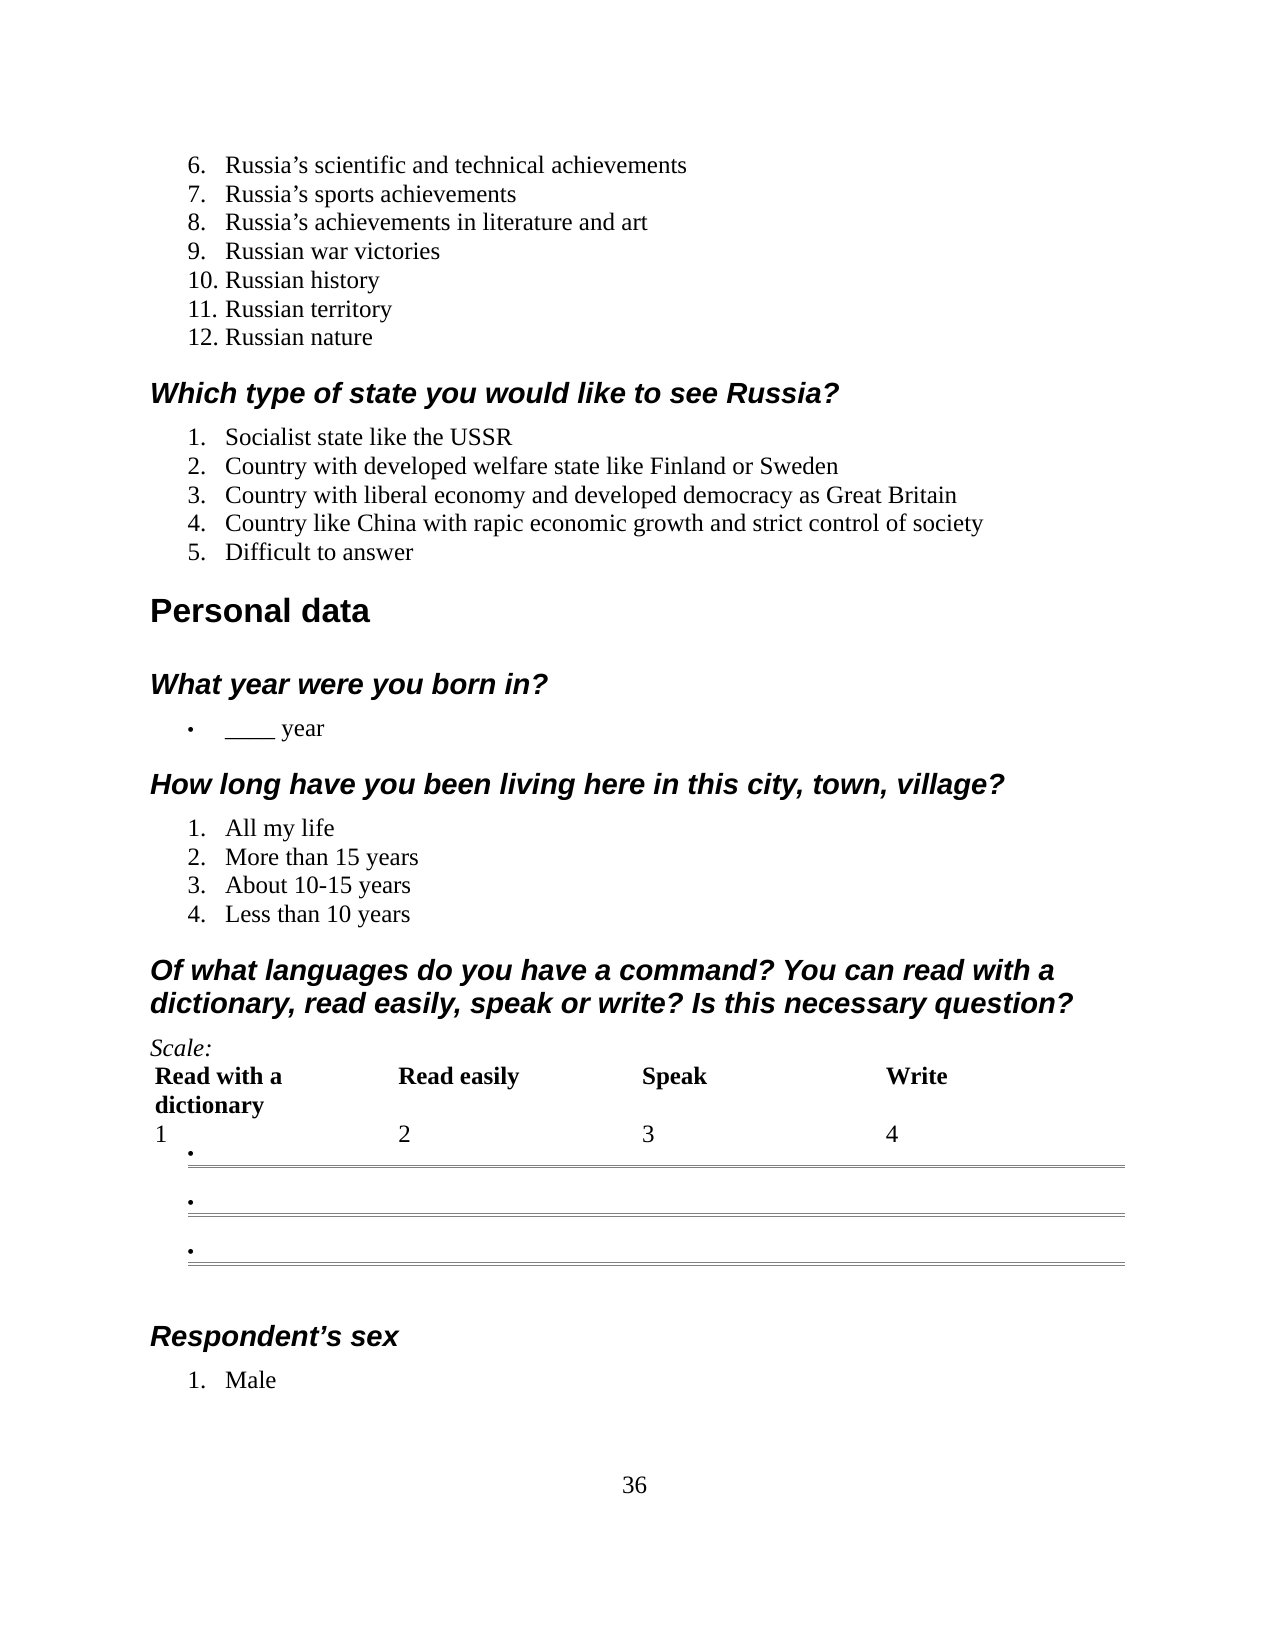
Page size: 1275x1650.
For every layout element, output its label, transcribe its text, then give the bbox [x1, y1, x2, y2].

subtitle Of what languages do you have a command? You can read with a dictionary, read easily, speak or write? Is this necessary question? [150, 953, 1125, 1020]
list Russia’s sports achievements [187, 179, 1125, 207]
table_header Read with a dictionary [150, 1061, 394, 1119]
text Scale: [150, 1033, 1125, 1061]
table_cell 4 [881, 1119, 1125, 1148]
list Russia’s achievements in literature and art [187, 207, 1125, 236]
subtitle How long have you been living here in this city, town, village? [150, 767, 1125, 801]
table_cell 1 [150, 1119, 394, 1148]
list All my life [187, 813, 1125, 842]
subtitle What year were you born in? [150, 667, 1125, 701]
list Russian territory [187, 294, 1125, 322]
list Russian war victories [187, 236, 1125, 265]
list Country with developed welfare state like Finland or Sweden [187, 451, 1125, 480]
table_cell 2 [394, 1119, 637, 1148]
subtitle Which type of state you would like to see Russia? [150, 376, 1125, 410]
list Difficult to answer [187, 537, 1125, 566]
list Country with liberal economy and developed democracy as Great Britain [187, 480, 1125, 508]
list Russia’s scientific and technical achievements [187, 150, 1125, 179]
subtitle Personal data [150, 591, 1125, 630]
list ____ year [187, 713, 1125, 742]
list Country like China with rapic economic growth and strict control of society [187, 508, 1125, 537]
subtitle Respondent’s sex [150, 1319, 1125, 1353]
list Socialist state like the USSR [187, 422, 1125, 451]
table_header Read easily [394, 1061, 637, 1119]
list About 10-15 years [187, 871, 1125, 899]
list Male [187, 1365, 1125, 1423]
list Russian history [187, 265, 1125, 294]
table_cell 3 [638, 1119, 881, 1148]
table_header Write [881, 1061, 1125, 1119]
list Less than 10 years [187, 899, 1125, 928]
list More than 15 years [187, 842, 1125, 871]
list Russian nature [187, 322, 1125, 351]
table_header Speak [638, 1061, 881, 1119]
